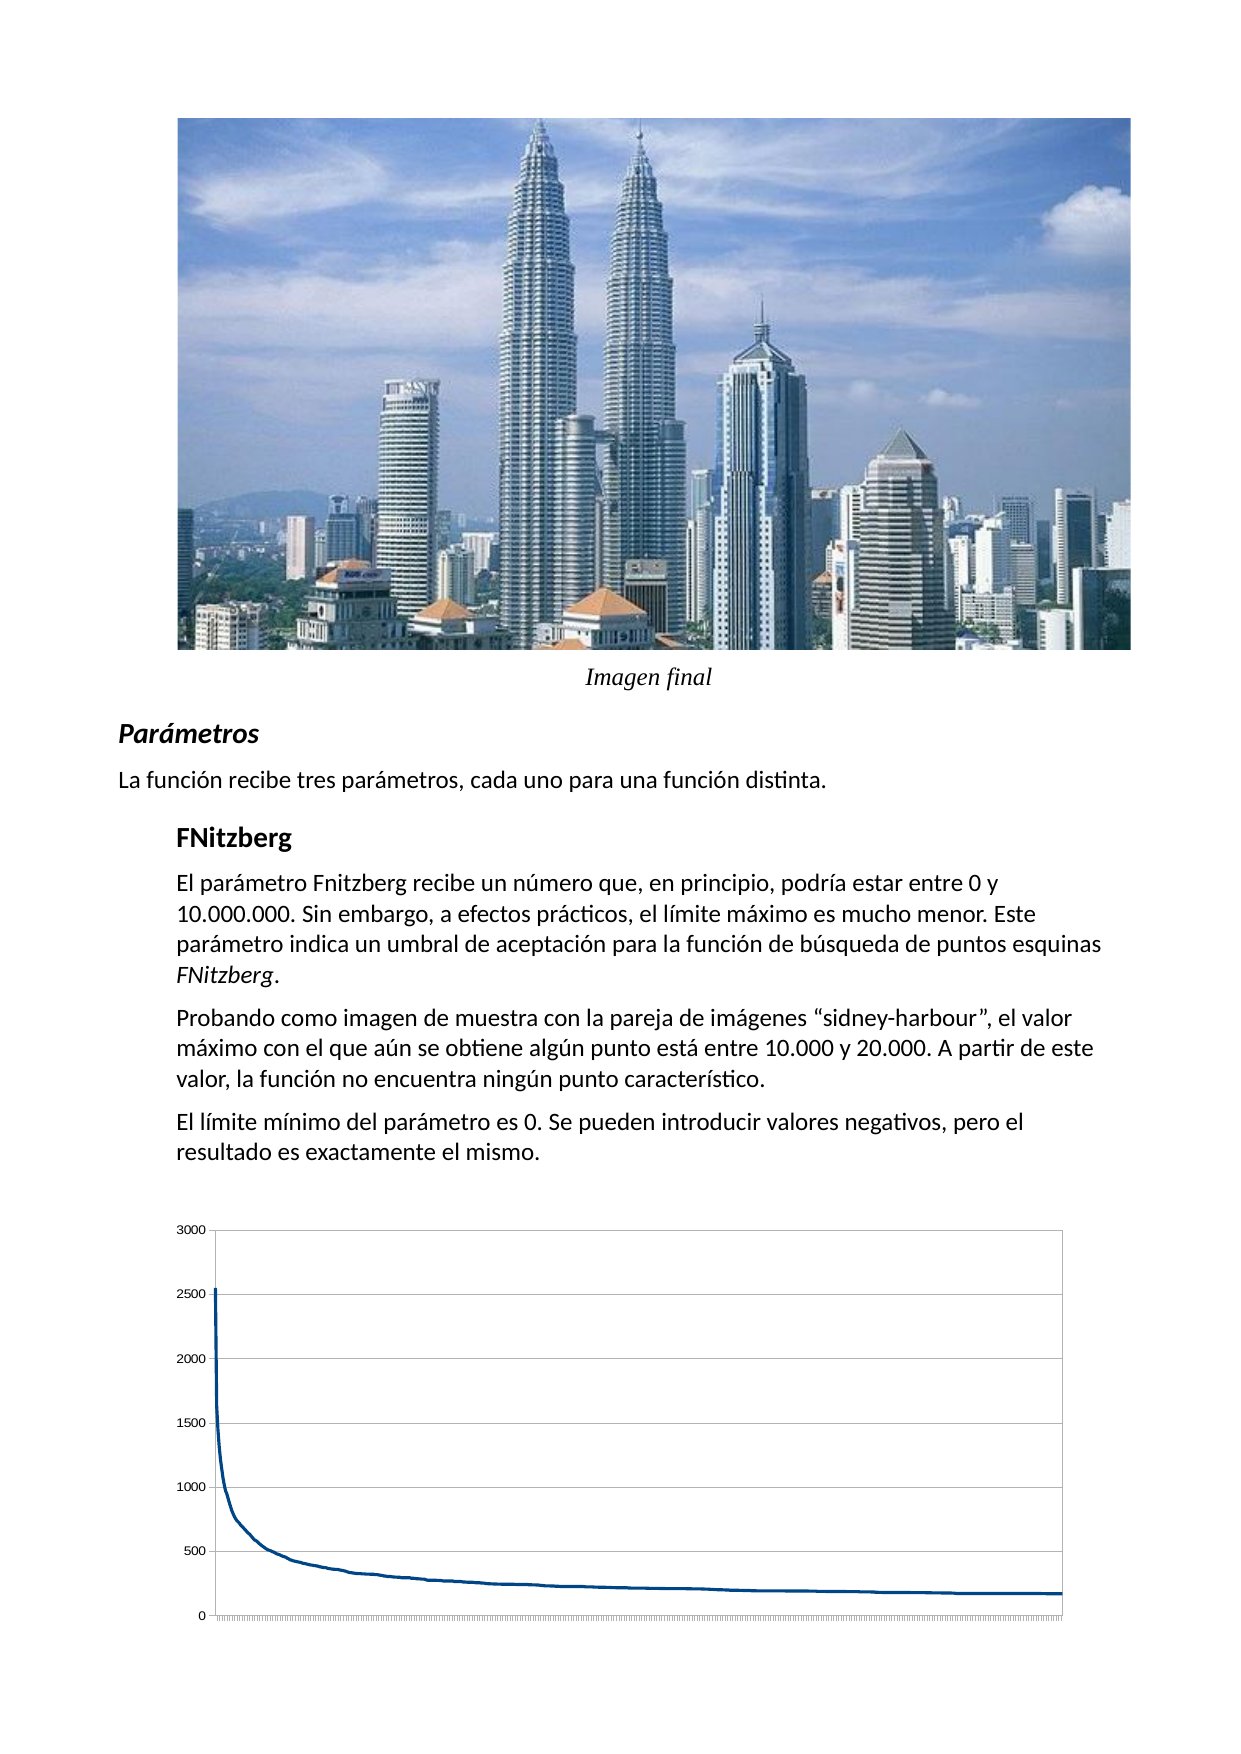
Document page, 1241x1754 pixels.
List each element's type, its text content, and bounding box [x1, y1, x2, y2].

text Imagen final [177, 662, 1122, 691]
text El parámetro Fnitzberg recibe un número que, en principio, podría estar entre 0 y 10.000.000. Sin embargo, a efectos prácticos, el límite máximo es mucho menor. Este parámetro indica un umbral de aceptación para la función de búsqueda de puntos esquinas FNitzberg. [176, 867, 1122, 989]
subtitle FNitzberg [176, 819, 1122, 855]
text El límite mínimo del parámetro es 0. Se pueden introducir valores negativos, pero el resultado es exactamente el mismo. [176, 1106, 1122, 1167]
subtitle Parámetros [118, 716, 1122, 751]
text Probando como imagen de muestra con la pareja de imágenes “sidney-harbour”, el valor máximo con el que aún se obtiene algún punto está entre 10.000 y 20.000. A partir de este valor, la función no encuentra ningún punto característico. [176, 1002, 1122, 1093]
picture [177, 118, 1131, 650]
text La función recibe tres parámetros, cada uno para una función distinta. [118, 764, 1122, 794]
